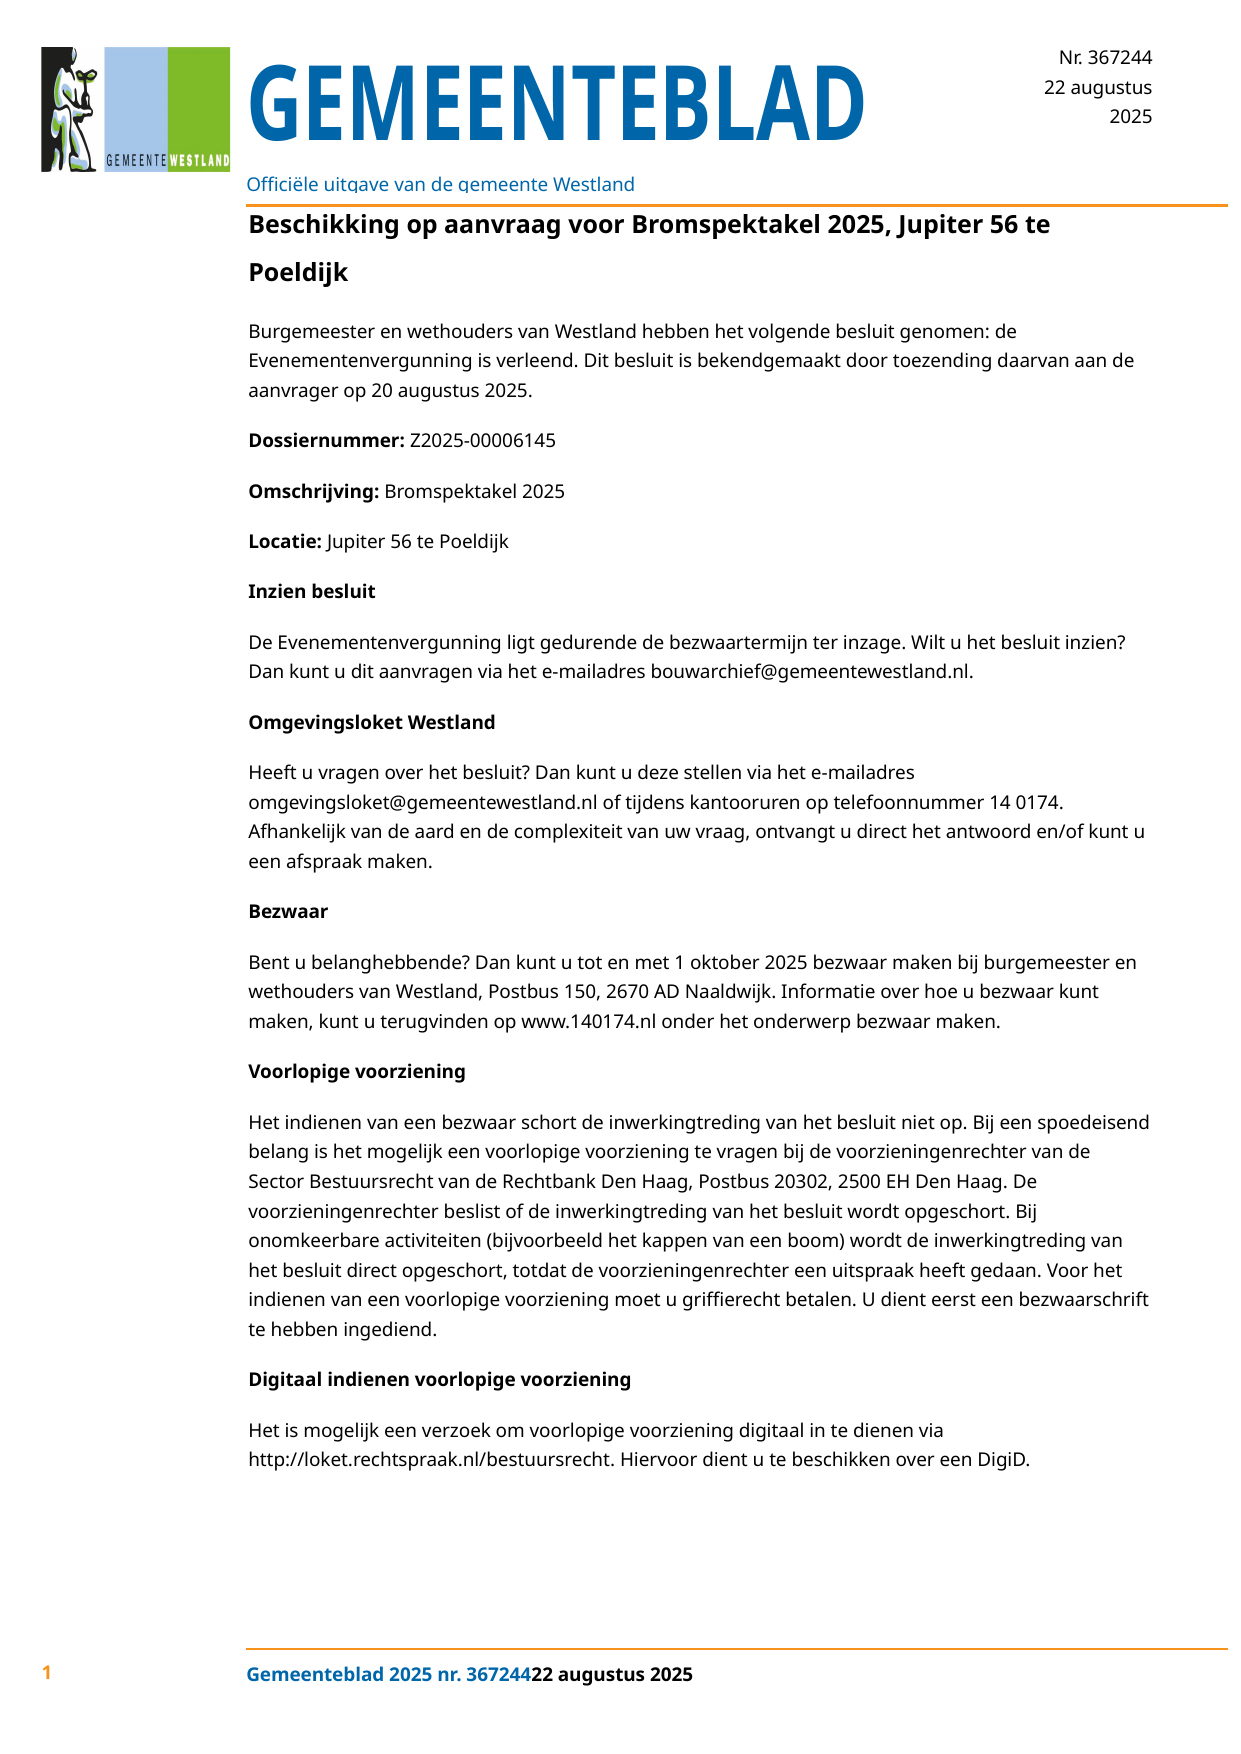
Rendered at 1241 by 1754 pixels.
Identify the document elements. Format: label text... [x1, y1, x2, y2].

text Inzien besluit [248, 579, 1152, 604]
text De Evenementenvergunning ligt gedurende de bezwaartermijn ter inzage. Wilt u het besluit inzien? Dan kunt u dit aanvragen via het e-mailadres bouwarchief@gemeentewestland.nl. [248, 629, 1152, 684]
text Omgevingsloket Westland [248, 709, 1152, 735]
text Het is mogelijk een verzoek om voorlopige voorziening digitaal in te dienen via http://loket.rechtspraak.nl/bestuursrecht. Hiervoor dient u te beschikken over een DigiD. [248, 1417, 1152, 1472]
picture [41, 47, 231, 172]
text Locatie: Jupiter 56 te Poeldijk [248, 528, 1152, 554]
text Het indienen van een bezwaar schort de inwerkingtreding van het besluit niet op. Bij een spoedeisend belang is het mogelijk een voorlopige voorziening te vragen bij de voorzieningenrechter van de Sector Bestuursrecht van de Rechtbank Den Haag, Postbus 20302, 2500 EH Den Haag. De voorzieningenrechter beslist of de inwerkingtreding van het besluit wordt opgeschort. Bij onomkeerbare activiteiten (bijvoorbeeld het kappen van een boom) wordt de inwerkingtreding van het besluit direct opgeschort, totdat de voorzieningenrechter een uitspraak heeft gedaan. Voor het indienen van een voorlopige voorziening moet u griffierecht betalen. U dient eerst een bezwaarschrift te hebben ingediend. [248, 1109, 1152, 1342]
text Omschrijving: Bromspektakel 2025 [248, 478, 1152, 504]
text Burgemeester en wethouders van Westland hebben het volgende besluit genomen: de Evenementenvergunning is verleend. Dit besluit is bekendgemaakt door toezending daarvan aan de aanvrager op 20 augustus 2025. [248, 318, 1152, 403]
text Beschikking op aanvraag voor Bromspektakel 2025, Jupiter 56 te Poeldijk [248, 207, 1152, 288]
text Voorlopige voorziening [248, 1059, 1152, 1084]
text Bezwaar [248, 899, 1152, 924]
text Dossiernummer: Z2025-00006145 [248, 427, 1152, 453]
text Digitaal indienen voorlopige voorziening [248, 1367, 1152, 1392]
text Bent u belanghebbende? Dan kunt u tot en met 1 oktober 2025 bezwaar maken bij burgemeester en wethouders van Westland, Postbus 150, 2670 AD Naaldwijk. Informatie over hoe u bezwaar kunt maken, kunt u terugvinden op www.140174.nl onder het onderwerp bezwaar maken. [248, 949, 1152, 1034]
text Heeft u vragen over het besluit? Dan kunt u deze stellen via het e-mailadres omgevingsloket@gemeentewestland.nl of tijdens kantooruren op telefoonnummer 14 0174. Afhankelijk van de aard en de complexiteit van uw vraag, ontvangt u direct het antwoord en/of kunt u een afspraak maken. [248, 759, 1152, 874]
